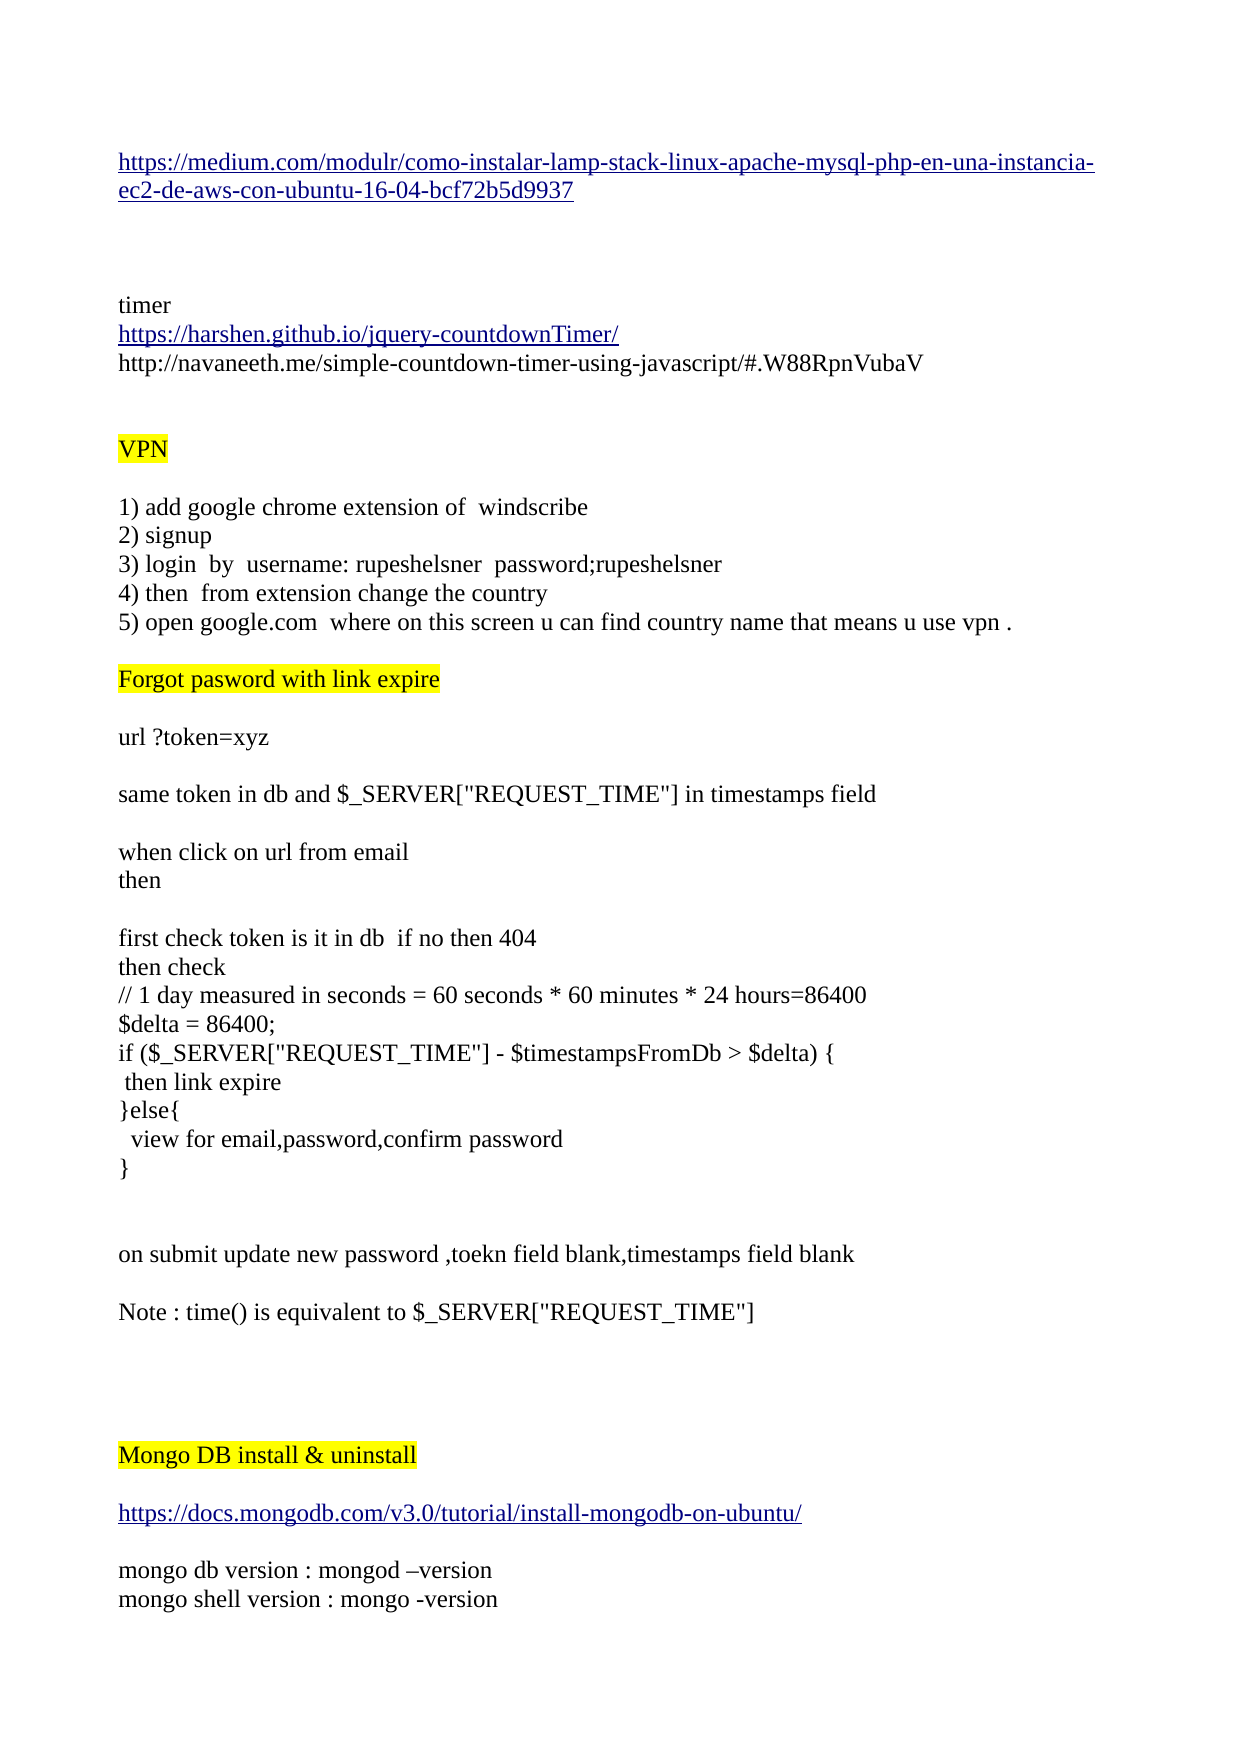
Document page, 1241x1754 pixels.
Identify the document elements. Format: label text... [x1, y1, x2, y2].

text https://docs.mongodb.com/v3.0/tutorial/install-mongodb-on-ubuntu/ [118, 1498, 1122, 1527]
text https://medium.com/modulr/como-instalar-lamp-stack-linux-apache-mysql-php-en-una-instancia-ec2-de-aws-con-ubuntu-16-04-bcf72b5d9937 [118, 147, 1122, 204]
text Mongo DB install & uninstall [118, 1441, 1122, 1469]
text mongo db version : mongod –version [118, 1556, 1122, 1584]
text } [118, 1153, 1122, 1182]
text first check token is it in db if no then 404 [118, 923, 1122, 952]
text 2) signup [118, 521, 1122, 549]
text when click on url from email [118, 837, 1122, 866]
text 1) add google chrome extension of windscribe [118, 492, 1122, 521]
text view for email,password,confirm password [118, 1124, 1122, 1153]
text same token in db and $_SERVER["REQUEST_TIME"] in timestamps field [118, 779, 1122, 808]
text https://harshen.github.io/jquery-countdownTimer/ [118, 319, 1122, 348]
text timer [118, 291, 1122, 319]
text then link expire [118, 1067, 1122, 1096]
text on submit update new password ,toekn field blank,timestamps field blank [118, 1239, 1122, 1268]
text 5) open google.com where on this screen u can find country name that means u use vpn . [118, 607, 1122, 636]
text if ($_SERVER["REQUEST_TIME"] - $timestampsFromDb > $delta) { [118, 1038, 1122, 1067]
text 4) then from extension change the country [118, 578, 1122, 607]
text Note : time() is equivalent to $_SERVER["REQUEST_TIME"] [118, 1297, 1122, 1326]
text mongo shell version : mongo -version [118, 1584, 1122, 1613]
text then check [118, 952, 1122, 981]
text url ?token=xyz [118, 722, 1122, 751]
text $delta = 86400; [118, 1009, 1122, 1038]
text then [118, 866, 1122, 894]
text 3) login by username: rupeshelsner password;rupeshelsner [118, 549, 1122, 578]
text http://navaneeth.me/simple-countdown-timer-using-javascript/#.W88RpnVubaV [118, 348, 1122, 377]
text Forgot pasword with link expire [118, 664, 1122, 693]
text }else{ [118, 1096, 1122, 1124]
text VPN [118, 434, 1122, 463]
text // 1 day measured in seconds = 60 seconds * 60 minutes * 24 hours=86400 [118, 981, 1122, 1009]
